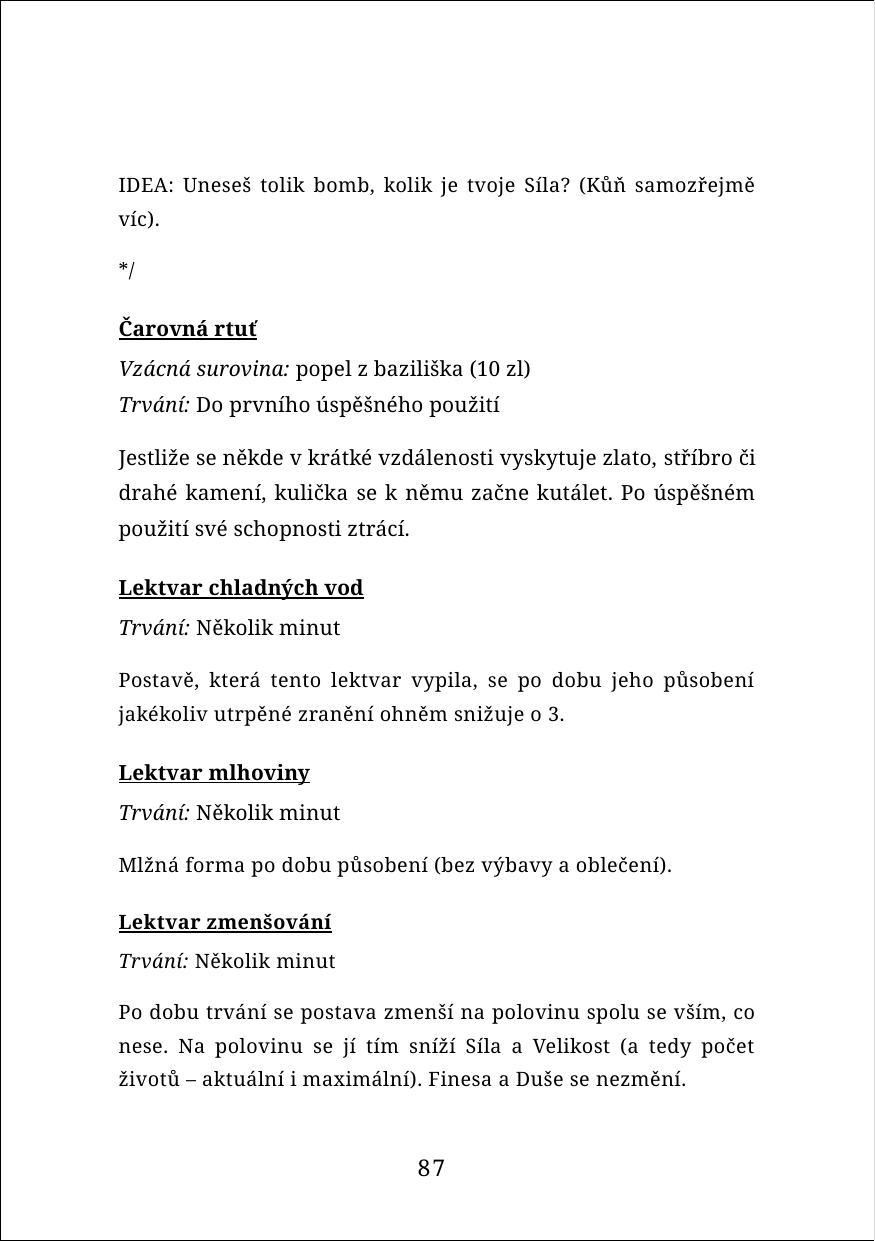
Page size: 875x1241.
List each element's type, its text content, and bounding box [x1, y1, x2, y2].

text Trvání: Několik minut [118, 947, 756, 974]
text Vzácná surovina: popel z baziliška (10 zl) Trvání: Do prvního úspěšného použití [118, 354, 756, 418]
text */ [118, 257, 756, 284]
subtitle Lektvar zmenšování [118, 908, 756, 935]
subtitle Lektvar mlhoviny [118, 758, 756, 786]
subtitle Lektvar chladných vod [118, 573, 756, 602]
text Mlžná forma po dobu působení (bez výbavy a oblečení). [118, 851, 756, 878]
text Trvání: Několik minut [118, 798, 756, 826]
text IDEA: Uneseš tolik bomb, kolik je tvoje Síla? (Kůň samozřejmě víc). [118, 172, 756, 232]
text Trvání: Několik minut [118, 613, 756, 642]
text Postavě, která tento lektvar vypila, se po dobu jeho působení jakékoliv utrpěné zranění ohněm snižuje o 3. [118, 667, 756, 727]
subtitle Čarovná rtuť [118, 314, 756, 342]
text Jestliže se někde v krátké vzdálenosti vyskytuje zlato, stříbro či drahé kamení, kulička se k němu začne kutálet. Po úspěšném použití své schopnosti ztrácí. [118, 443, 756, 542]
text Po dobu trvání se postava zmenší na polovinu spolu se vším, co nese. Na polovinu se jí tím sníží Síla a Velikost (a tedy počet životů – aktuální i maximální). Finesa a Duše se nezmění. [118, 998, 756, 1093]
